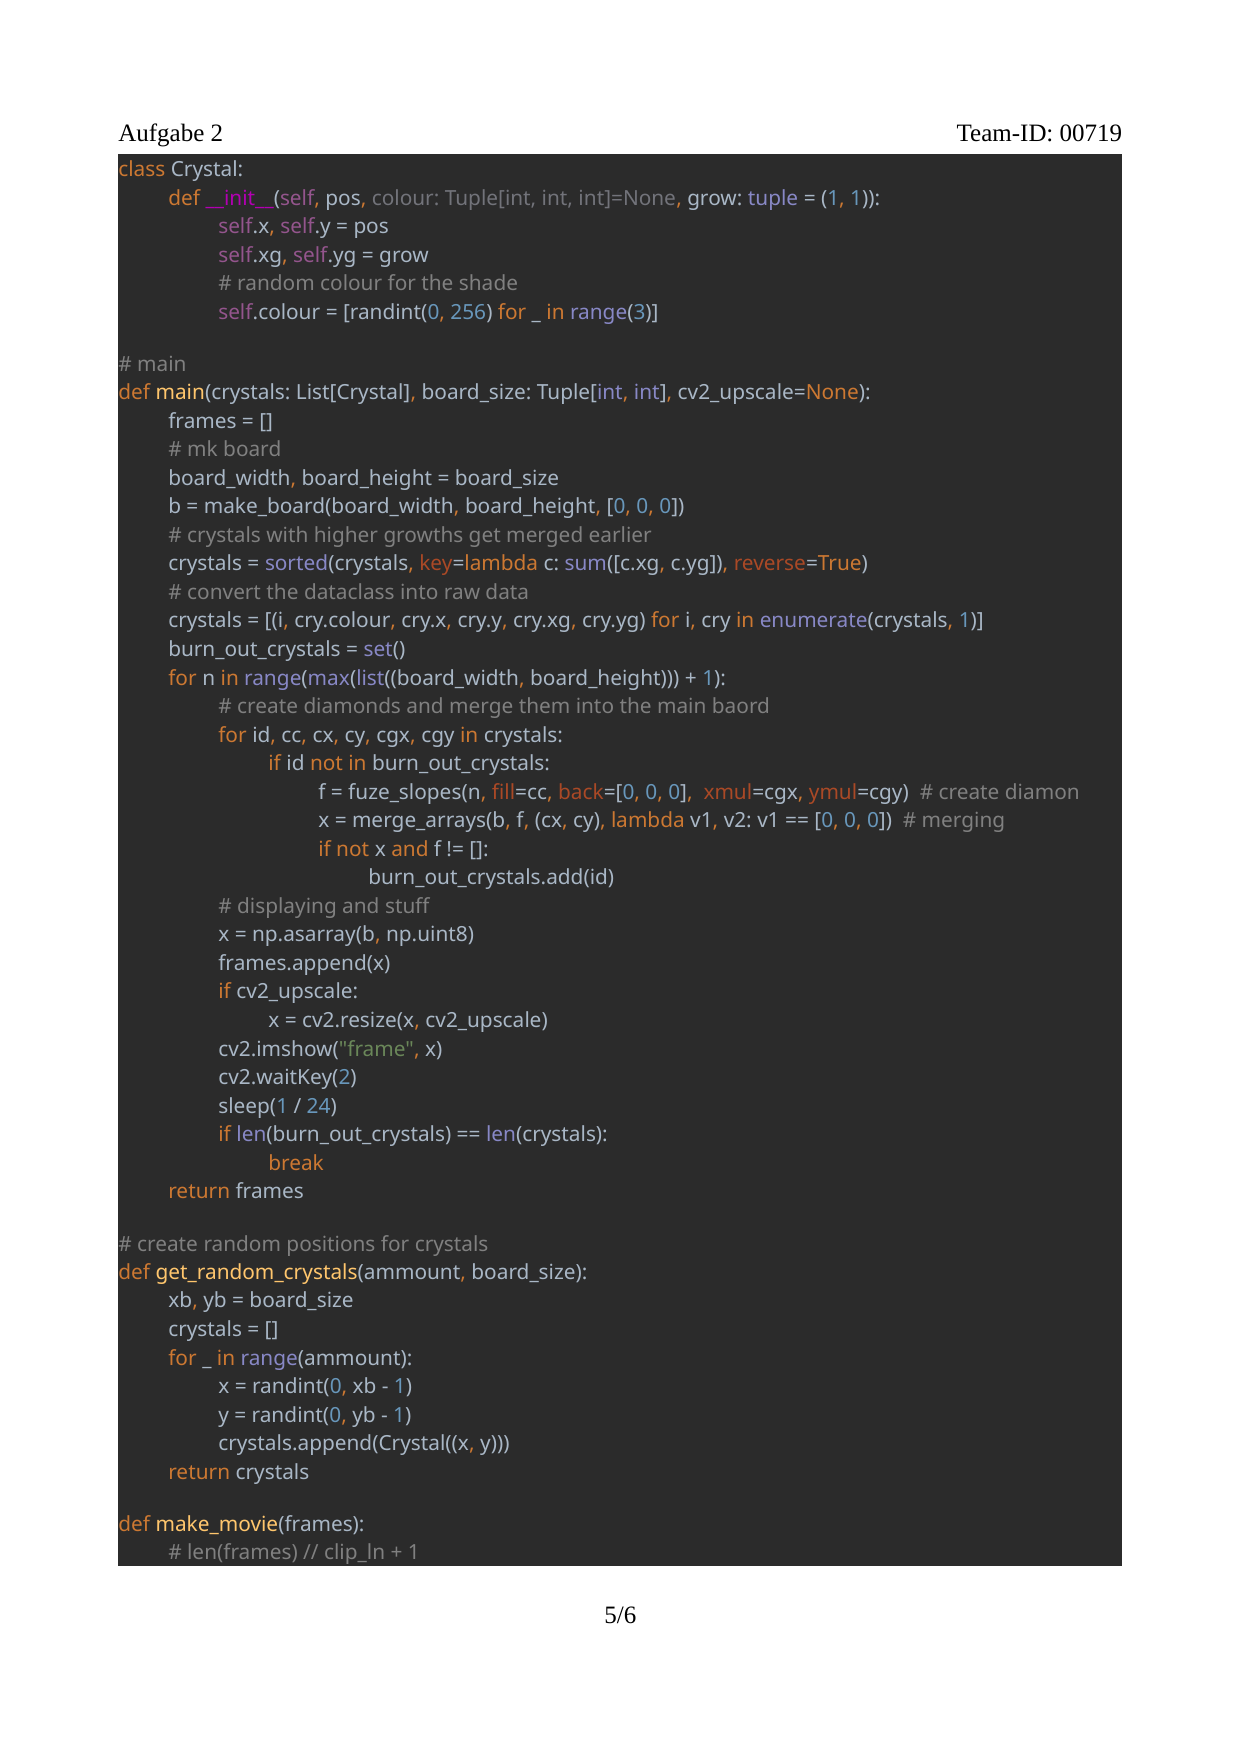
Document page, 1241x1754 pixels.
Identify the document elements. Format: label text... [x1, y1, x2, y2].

text # displaying and stuff [118, 891, 1122, 919]
text if cv2_upscale: [118, 977, 1122, 1005]
text frames.append(x) [118, 948, 1122, 977]
text if id not in burn_out_crystals: [118, 748, 1122, 777]
text frames = [] [118, 406, 1122, 434]
text def __init__(self, pos, colour: Tuple[int, int, int]=None, grow: tuple = (1, 1)): [118, 183, 1122, 211]
text board_width, board_height = board_size [118, 463, 1122, 491]
text for _ in range(ammount): [118, 1343, 1122, 1371]
text y = randint(0, yb - 1) [118, 1400, 1122, 1428]
text crystals = sorted(crystals, key=lambda c: sum([c.xg, c.yg]), reverse=True) [118, 548, 1122, 577]
text return crystals [118, 1457, 1122, 1485]
text # crystals with higher growths get merged earlier [118, 520, 1122, 548]
text self.x, self.y = pos [118, 211, 1122, 240]
text if len(burn_out_crystals) == len(crystals): [118, 1119, 1122, 1148]
text # random colour for the shade [118, 268, 1122, 297]
text for id, cc, cx, cy, cgx, cgy in crystals: [118, 720, 1122, 748]
text # main [118, 349, 1122, 377]
text def make_movie(frames): [118, 1509, 1122, 1537]
text crystals.append(Crystal((x, y))) [118, 1428, 1122, 1457]
text cv2.imshow("frame", x) [118, 1034, 1122, 1062]
text if not x and f != []: [118, 834, 1122, 862]
text return frames [118, 1176, 1122, 1205]
text break [118, 1148, 1122, 1176]
text sleep(1 / 24) [118, 1091, 1122, 1119]
text xb, yb = board_size [118, 1286, 1122, 1314]
text class Crystal: [118, 154, 1122, 183]
text cv2.waitKey(2) [118, 1062, 1122, 1091]
text burn_out_crystals = set() [118, 634, 1122, 663]
text crystals = [(i, cry.colour, cry.x, cry.y, cry.xg, cry.yg) for i, cry in enumerate(crystals, 1)] [118, 606, 1122, 634]
text b = make_board(board_width, board_height, [0, 0, 0]) [118, 491, 1122, 520]
text x = randint(0, xb - 1) [118, 1371, 1122, 1400]
text # create random positions for crystals [118, 1229, 1122, 1257]
text def main(crystals: List[Crystal], board_size: Tuple[int, int], cv2_upscale=None): [118, 377, 1122, 406]
text x = np.asarray(b, np.uint8) [118, 919, 1122, 948]
text self.colour = [randint(0, 256) for _ in range(3)] [118, 297, 1122, 325]
text def get_random_crystals(ammount, board_size): [118, 1257, 1122, 1286]
text crystals = [] [118, 1314, 1122, 1343]
text x = merge_arrays(b, f, (cx, cy), lambda v1, v2: v1 == [0, 0, 0]) # merging [118, 805, 1122, 834]
text # create diamonds and merge them into the main baord [118, 691, 1122, 720]
text # len(frames) // clip_ln + 1 [118, 1537, 1122, 1566]
text burn_out_crystals.add(id) [118, 862, 1122, 891]
text # convert the dataclass into raw data [118, 577, 1122, 606]
text f = fuze_slopes(n, fill=cc, back=[0, 0, 0], xmul=cgx, ymul=cgy) # create diamon [118, 777, 1122, 805]
text x = cv2.resize(x, cv2_upscale) [118, 1005, 1122, 1034]
text for n in range(max(list((board_width, board_height))) + 1): [118, 663, 1122, 691]
text # mk board [118, 434, 1122, 463]
text self.xg, self.yg = grow [118, 240, 1122, 268]
